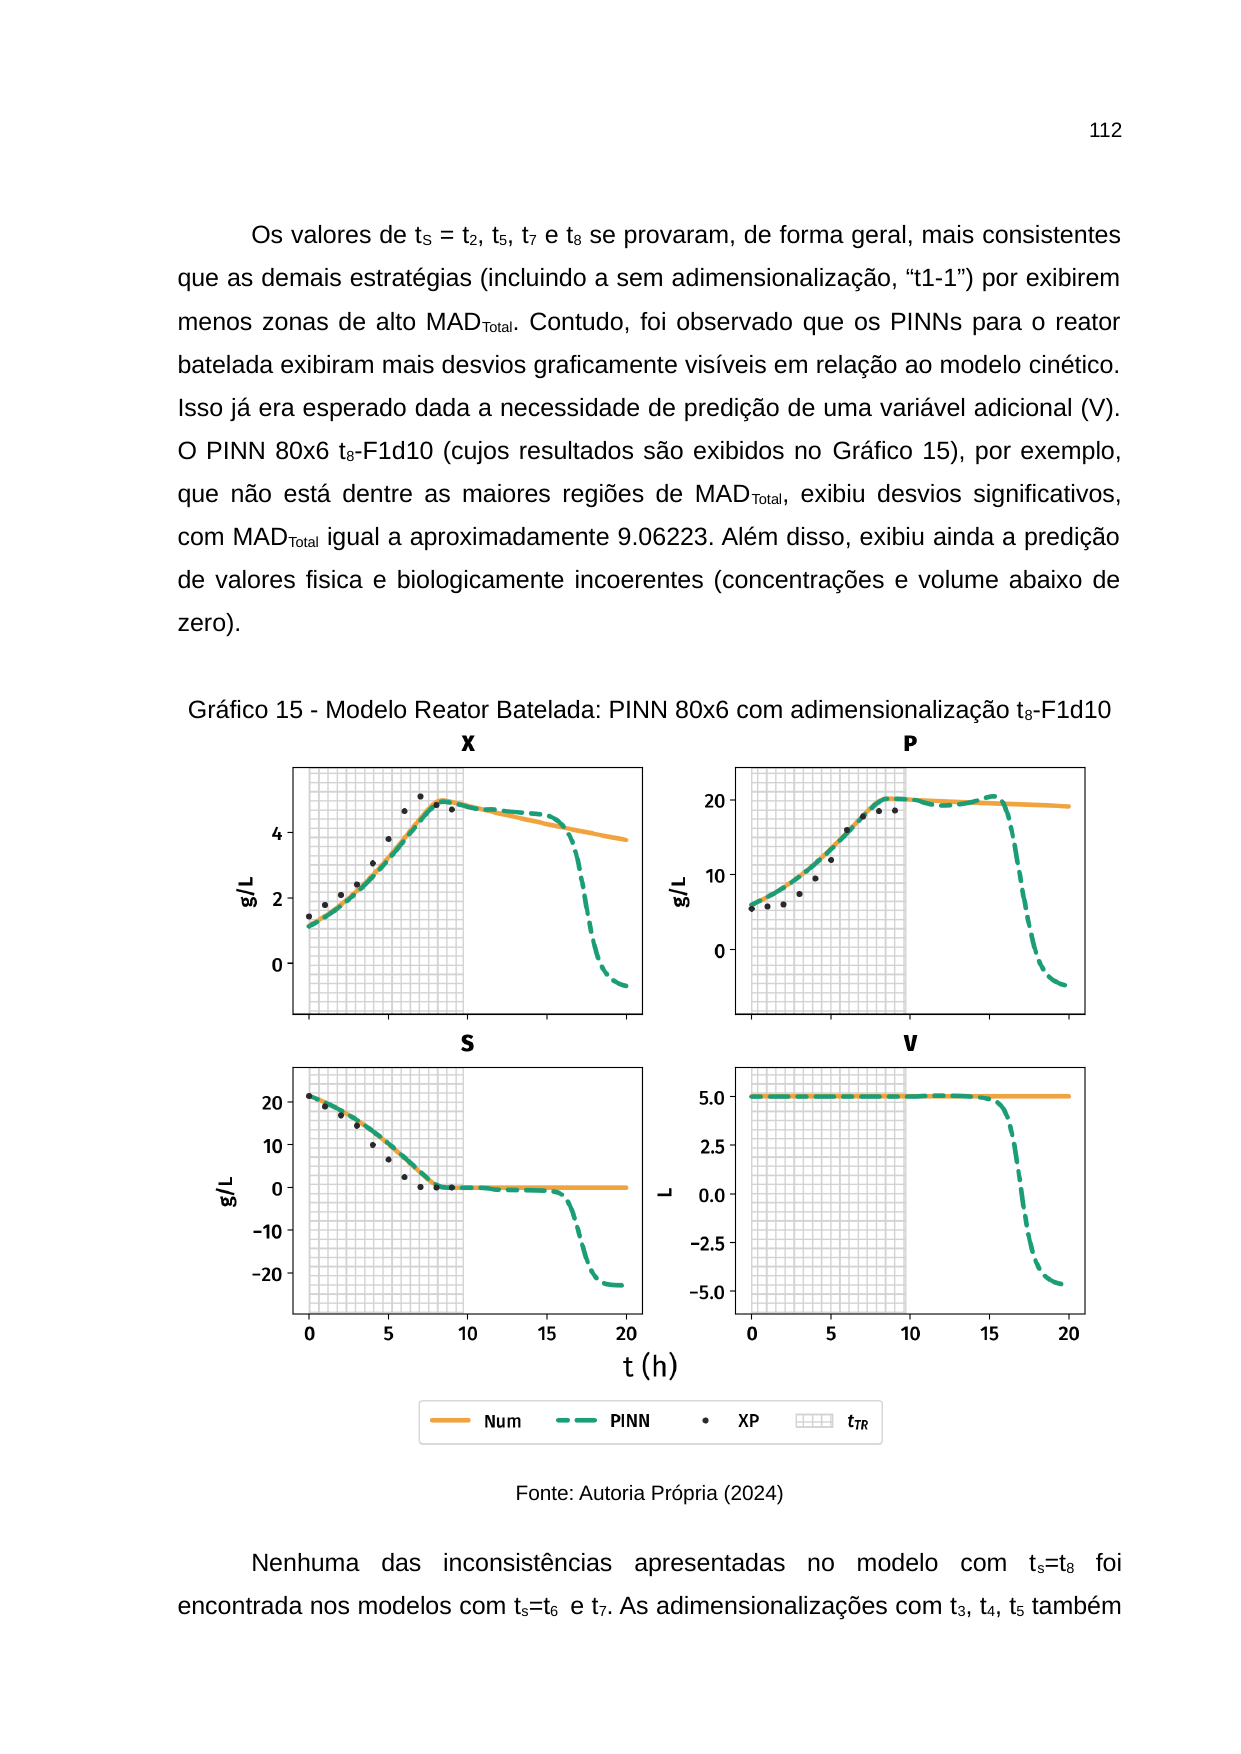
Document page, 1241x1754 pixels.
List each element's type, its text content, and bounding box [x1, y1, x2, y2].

text Gráfico 15 - Modelo Reator Batelada: PINN 80x6 com adimensionalização t8-F1d10 [177, 694, 1122, 723]
picture [177, 723, 1123, 1453]
text Os valores de tS = t2, t5, t7 e t8 se provaram, de forma geral, mais consistentes que as demais estratégias (incluindo a sem adimensionalização, “t1-1”) por exibirem menos zonas de alto MADTotal. Contudo, foi observado que os PINNs para o reator batelada exibiram mais desvios graficamente visíveis em relação ao modelo cinético. Isso já era esperado dada a necessidade de predição de uma variável adicional (V). O PINN 80x6 t8-F1d10 (cujos resultados são exibidos no Gráfico 15), por exemplo, que não está dentre as maiores regiões de MADTotal, exibiu desvios significativos, com MADTotal igual a aproximadamente 9.06223. Além disso, exibiu ainda a predição de valores fisica e biologicamente incoerentes (concentrações e volume abaixo de zero). [177, 220, 1122, 637]
text Nenhuma das inconsistências apresentadas no modelo com ts=t8 foi encontrada nos modelos com ts=t6 e t7. As adimensionalizações com t3, t4, t5 também [177, 1548, 1122, 1620]
text Fonte: Autoria Própria (2024) [177, 1481, 1122, 1505]
